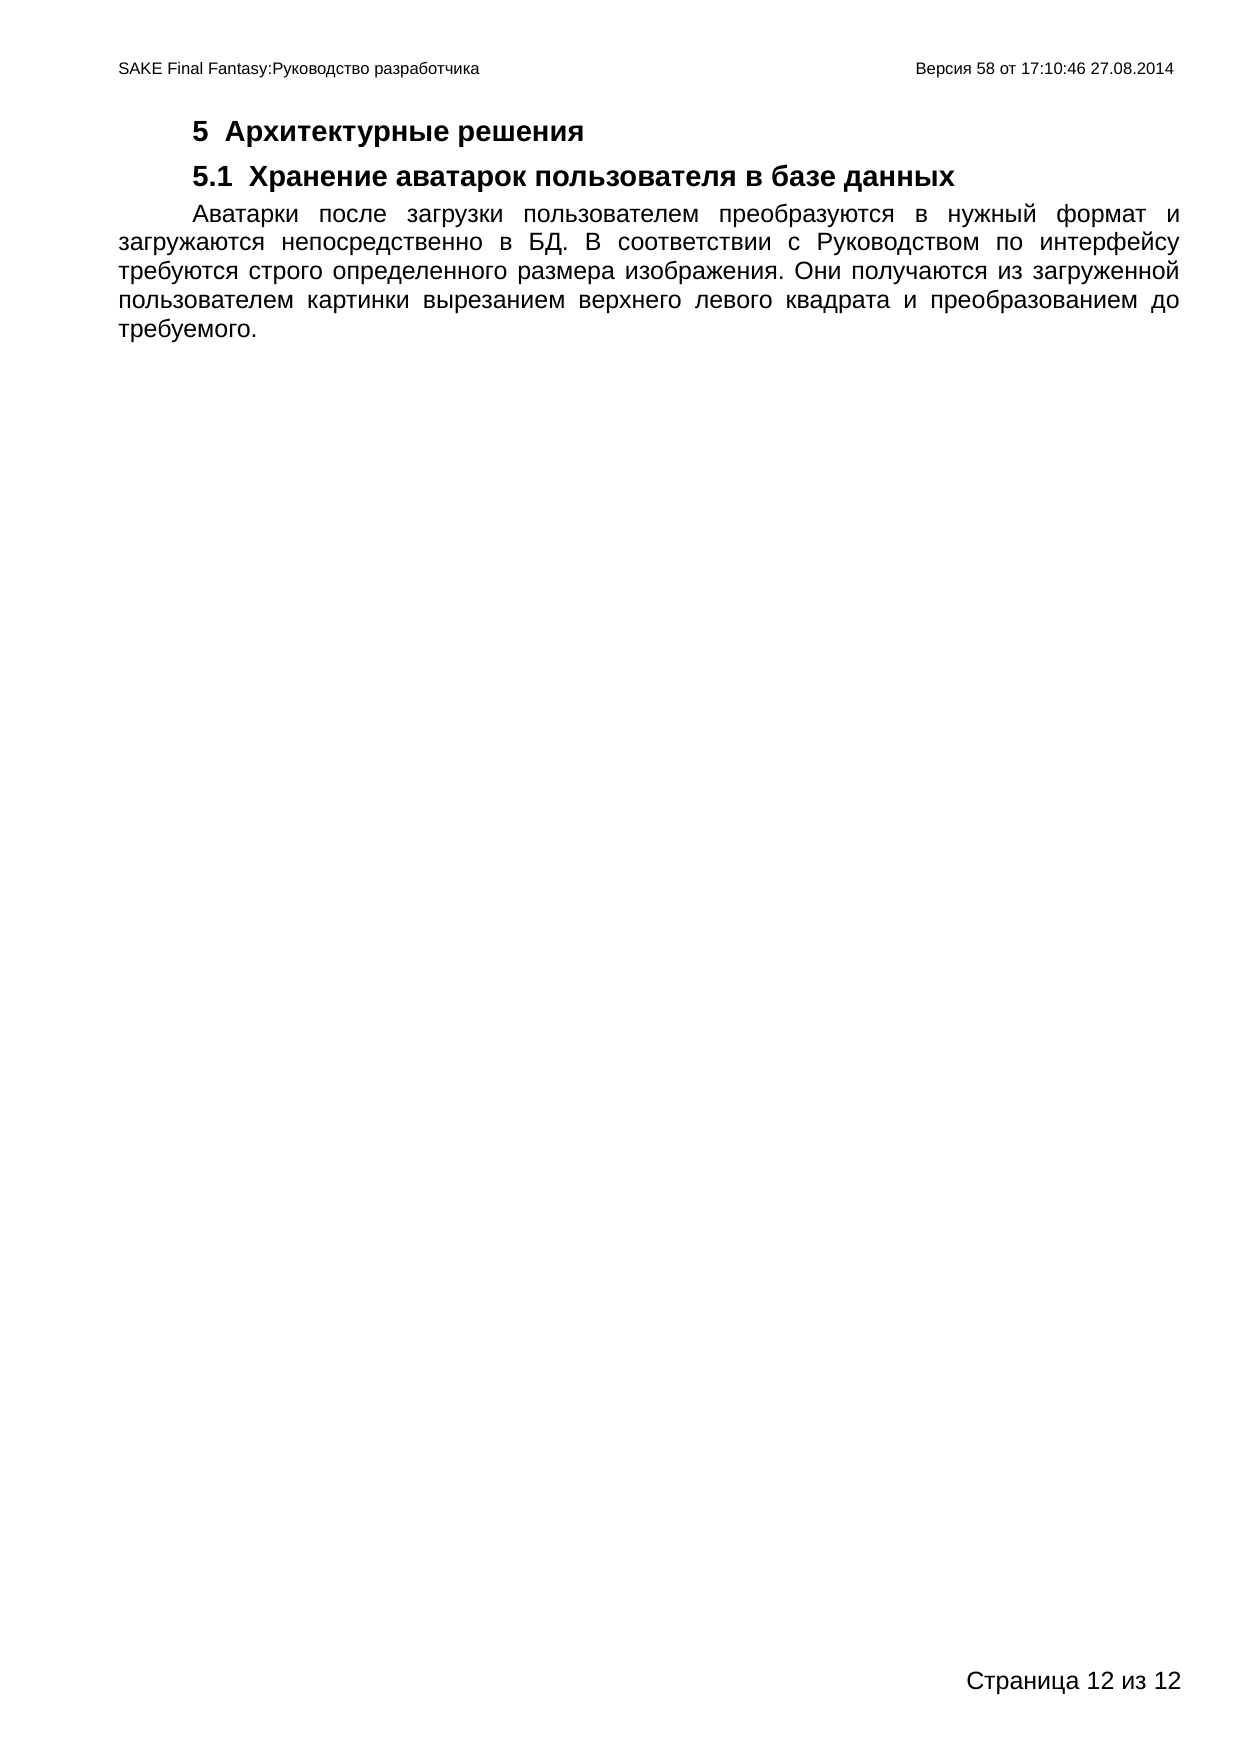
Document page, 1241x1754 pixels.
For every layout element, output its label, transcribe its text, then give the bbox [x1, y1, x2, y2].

subtitle Архитектурные решения [118, 114, 1181, 147]
text Аватарки после загрузки пользователем преобразуются в нужный формат и загружаются непосредственно в БД. В соответствии с Руководством по интерфейсу требуются строго определенного размера изображения. Они получаются из загруженной пользователем картинки вырезанием верхнего левого квадрата и преобразованием до требуемого. [118, 198, 1181, 342]
subtitle Хранение аватарок пользователя в базе данных [118, 159, 1181, 193]
